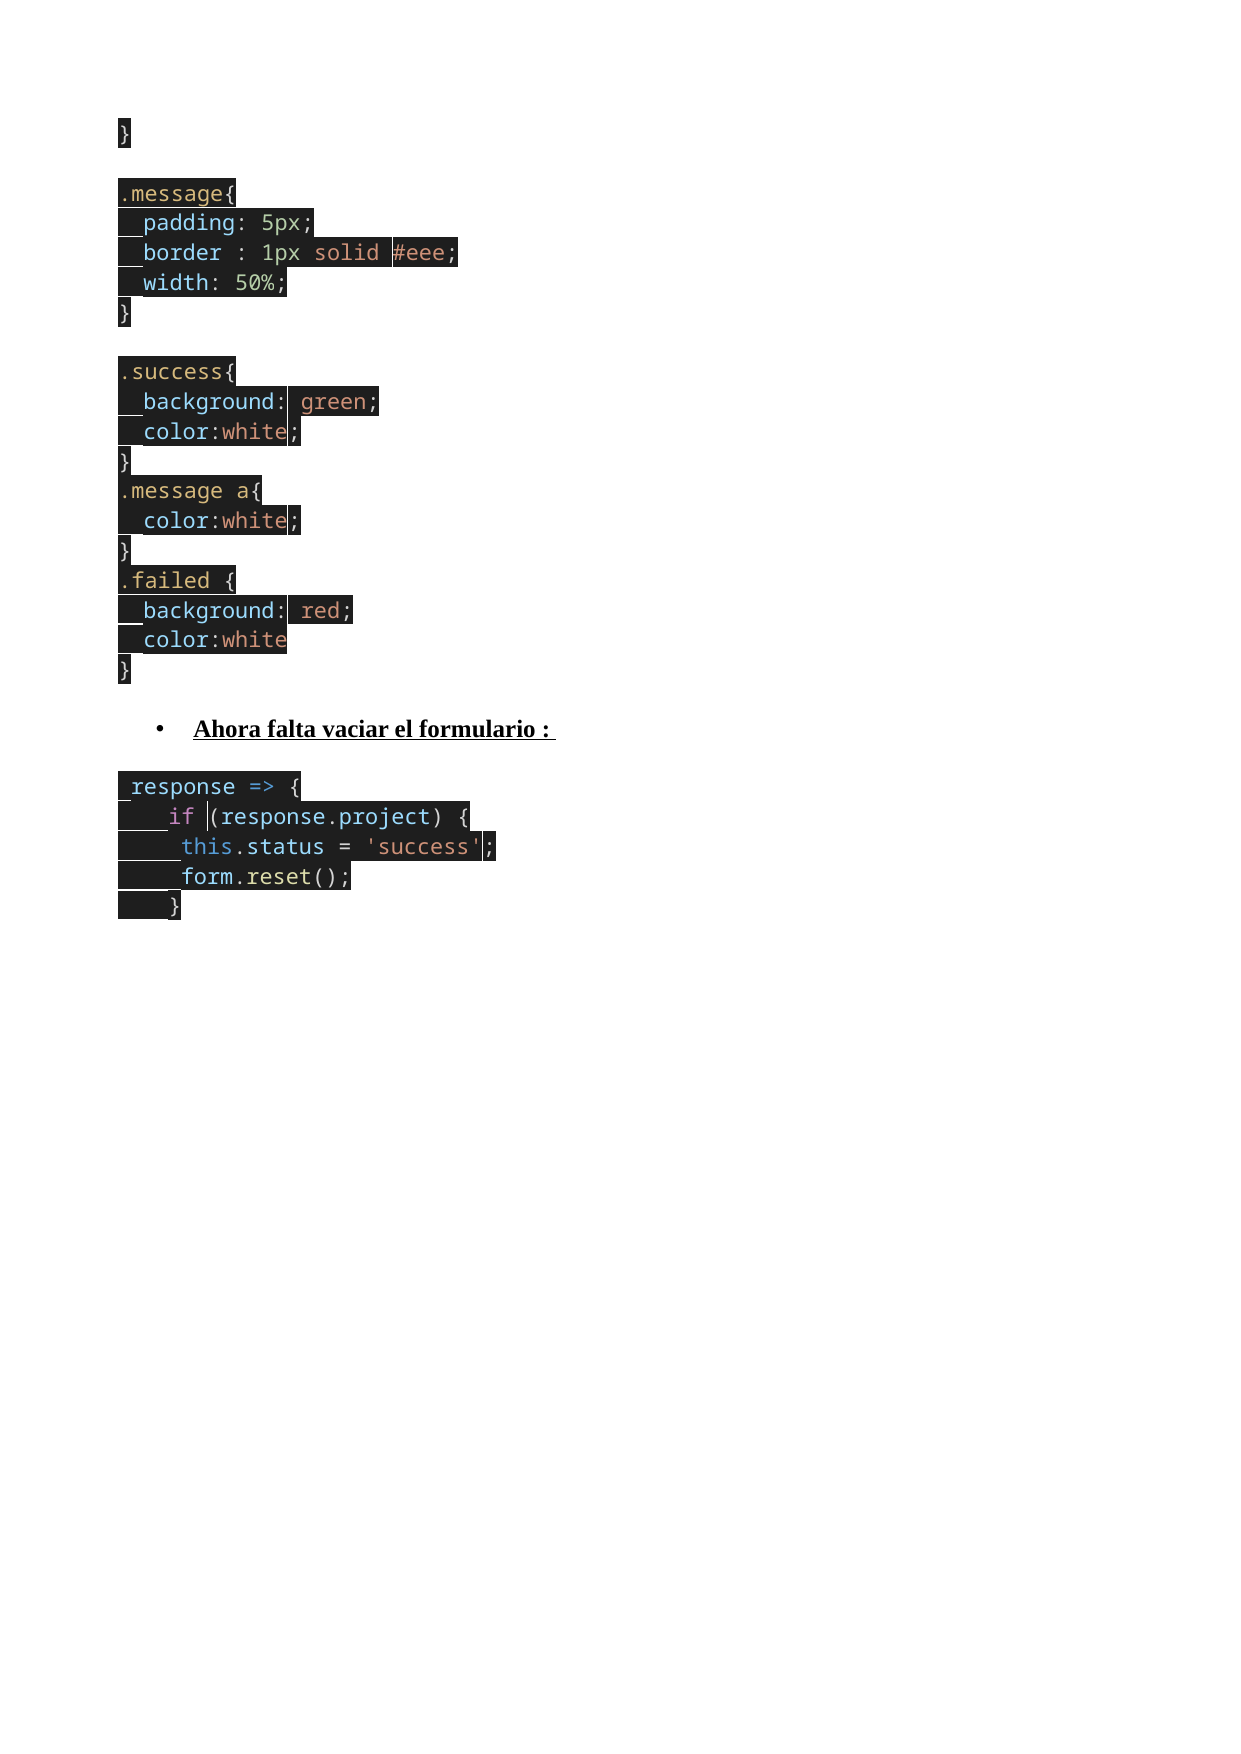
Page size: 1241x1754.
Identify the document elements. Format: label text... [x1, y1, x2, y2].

text } [118, 535, 1122, 565]
text response => { [118, 771, 1122, 801]
text .message{ [118, 178, 1122, 207]
text .failed { [118, 565, 1122, 594]
text background: green; [118, 386, 1122, 416]
text color:white; [118, 416, 1122, 446]
text } [118, 297, 1122, 327]
text color:white; [118, 505, 1122, 535]
text .success{ [118, 356, 1122, 386]
text } [118, 890, 1122, 920]
text .message a{ [118, 475, 1122, 505]
text background: red; [118, 594, 1122, 624]
text padding: 5px; [118, 207, 1122, 237]
text color:white [118, 624, 1122, 654]
text } [118, 118, 1122, 148]
text } [118, 446, 1122, 475]
text form.reset(); [118, 861, 1122, 890]
list Ahora falta vaciar el formulario : [156, 714, 1122, 742]
text border : 1px solid #eee; [118, 237, 1122, 267]
text } [118, 654, 1122, 684]
text this.status = 'success'; [118, 831, 1122, 861]
text if (response.project) { [118, 801, 1122, 831]
text width: 50%; [118, 267, 1122, 297]
